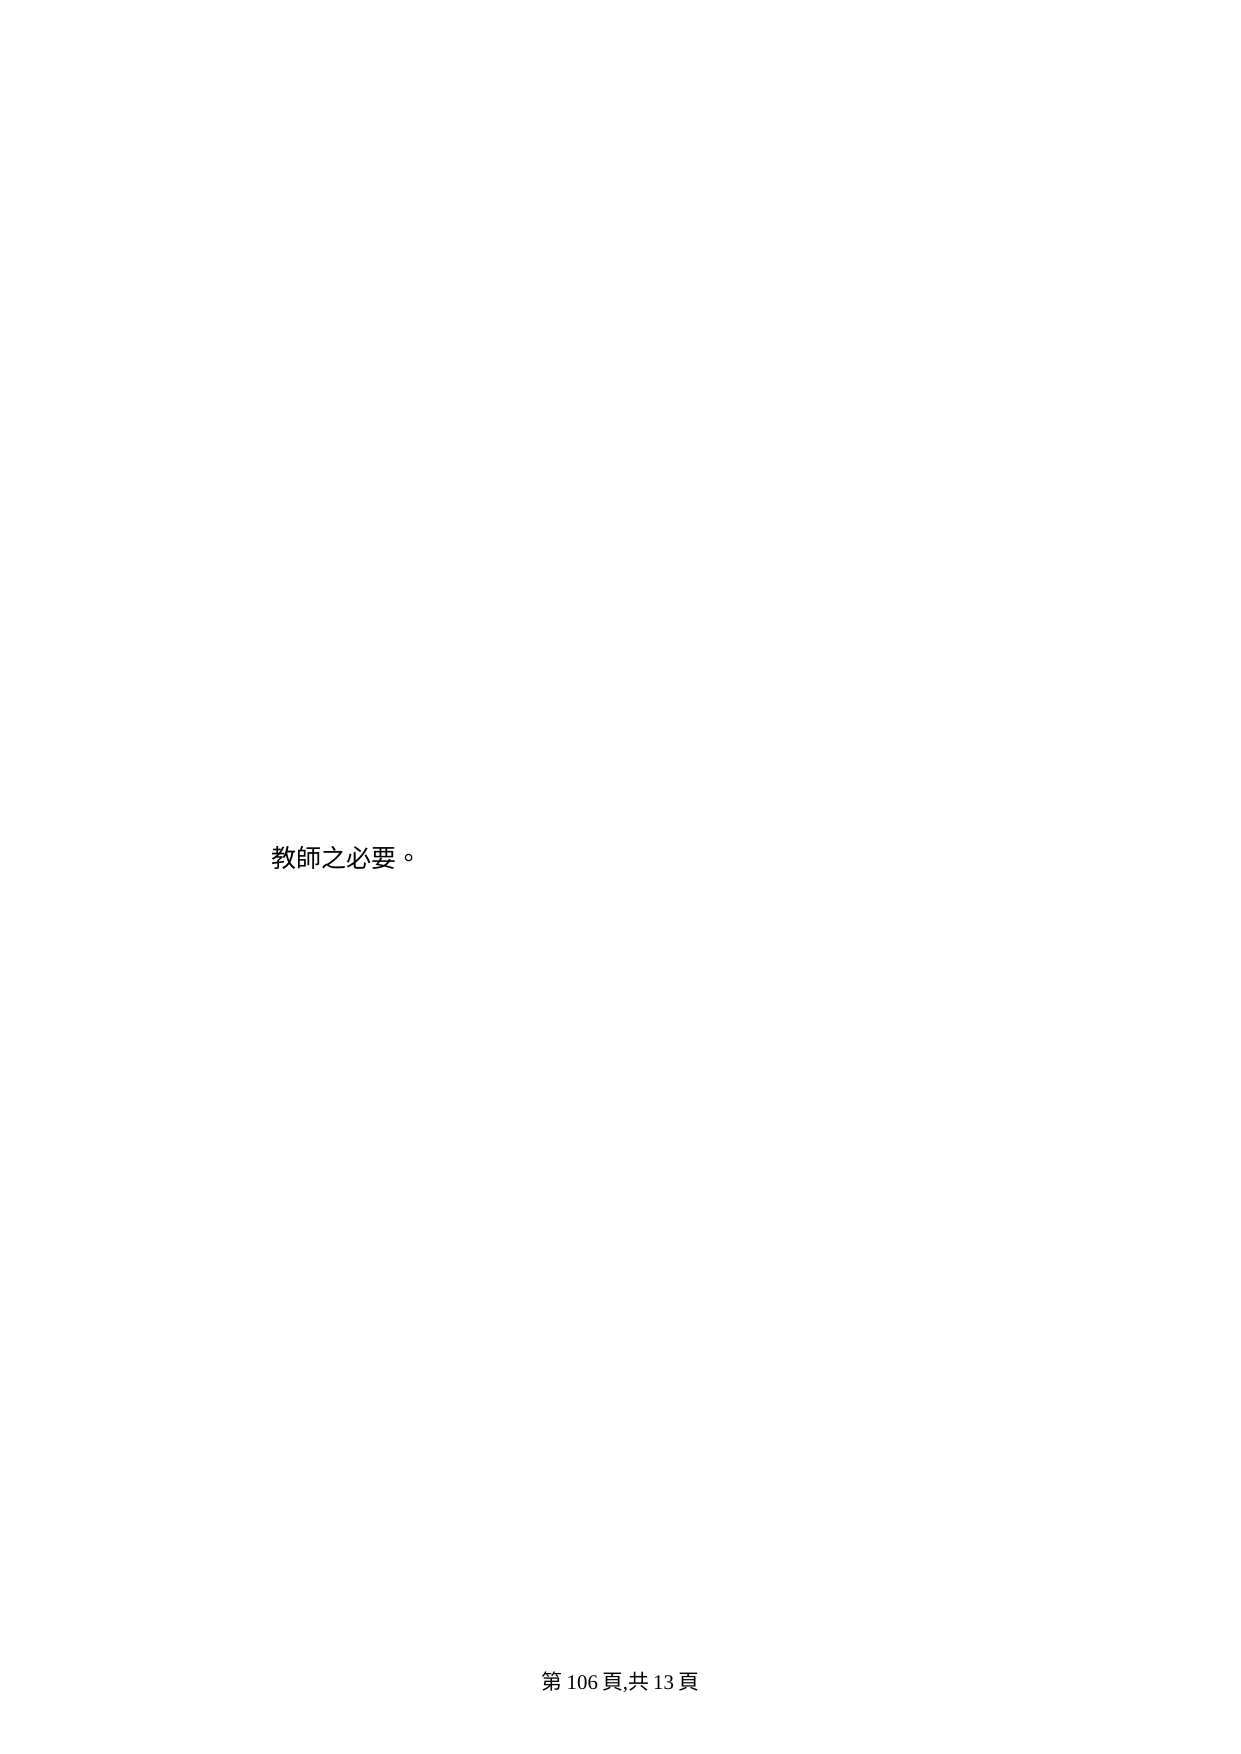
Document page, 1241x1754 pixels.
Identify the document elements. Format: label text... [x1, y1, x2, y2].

text 教師之必要。 [230, 814, 1122, 877]
